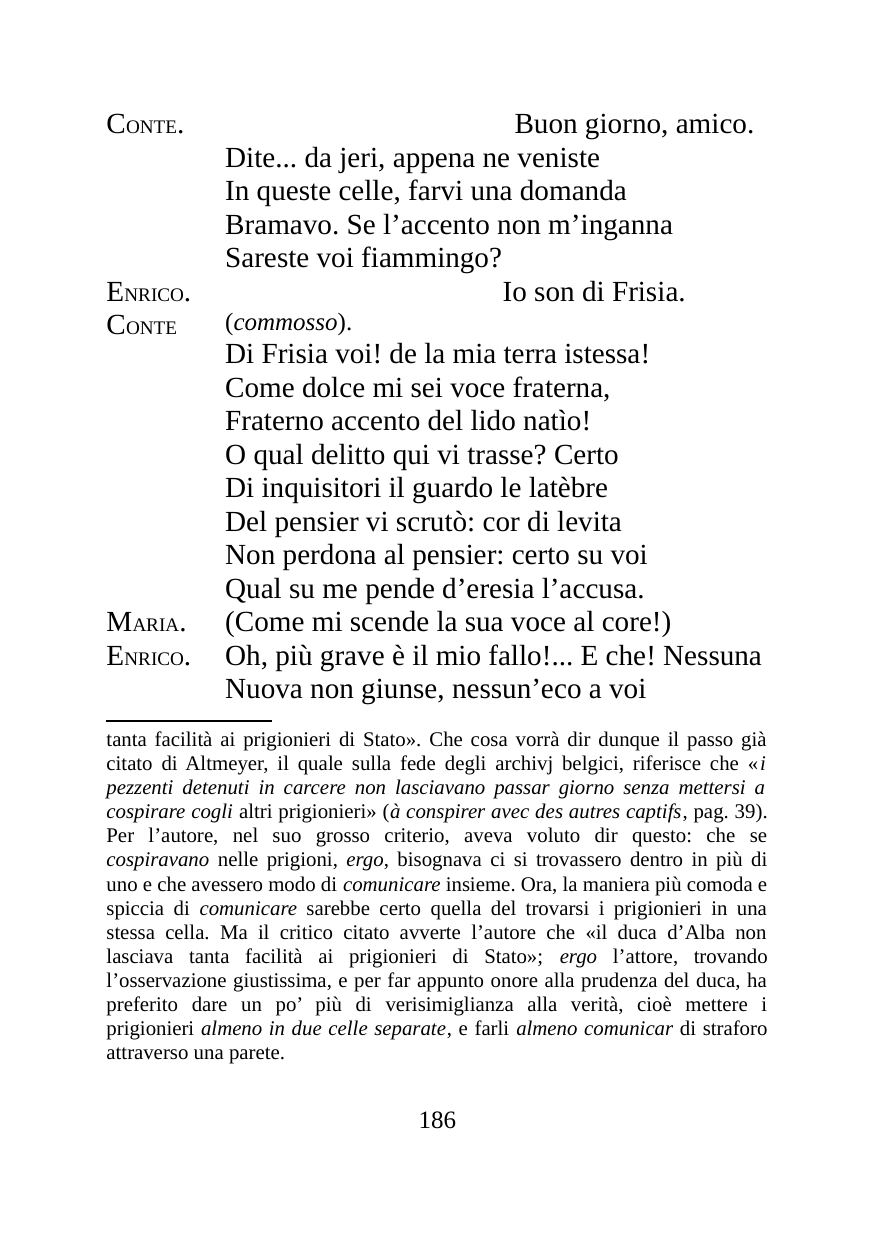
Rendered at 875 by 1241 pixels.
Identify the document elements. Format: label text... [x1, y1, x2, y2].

table_cell Enrico. [106, 638, 225, 705]
table_cell Enrico. [106, 274, 225, 307]
table_cell Maria. [106, 605, 225, 638]
table_cell Buon giorno, amico. Dite... da jeri, appena ne veniste In queste celle, farvi una domanda Bramavo. Se l’accento non m’inganna Sareste voi fiammingo? [225, 106, 769, 274]
table_cell Io son di Frisia. [225, 274, 769, 307]
table_cell Conte [106, 308, 225, 604]
table_cell Conte. [106, 106, 225, 274]
table_cell (Come mi scende la sua voce al core!) [225, 605, 769, 638]
table_cell Oh, più grave è il mio fallo!... E che! Nessuna Nuova non giunse, nessun’eco a voi [225, 638, 769, 705]
table_cell (commosso). Di Frisia voi! de la mia terra istessa! Come dolce mi sei voce fraterna, Fraterno accento del lido natìo! O qual delitto qui vi trasse? Certo Di inquisitori il guardo le latèbre Del pensier vi scrutò: cor di levita Non perdona al pensier: certo su voi Qual su me pende d’eresia l’accusa. [225, 308, 769, 604]
